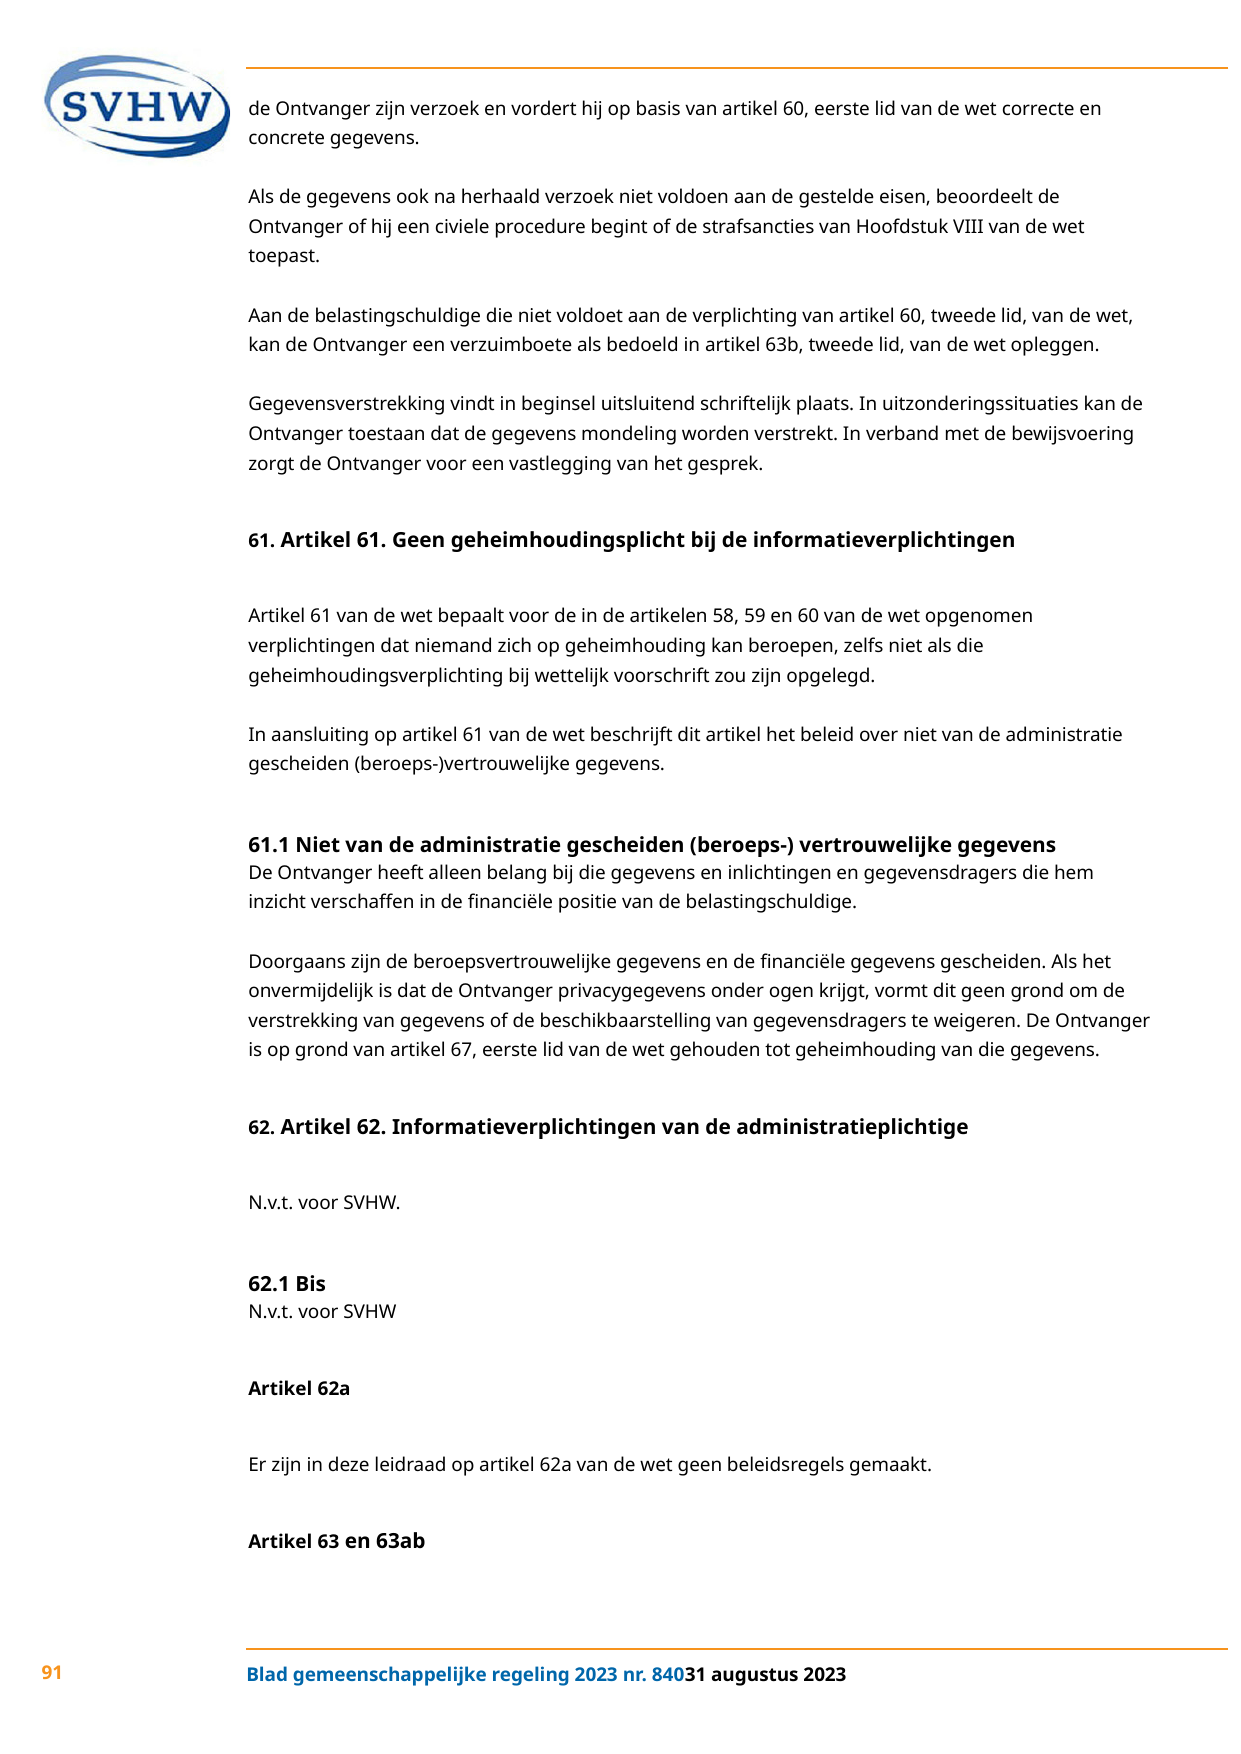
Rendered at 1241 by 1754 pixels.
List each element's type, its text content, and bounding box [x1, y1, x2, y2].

text Artikel 61 van de wet bepaalt voor de in de artikelen 58, 59 en 60 van de wet opgenomen verplichtingen dat niemand zich op geheimhouding kan beroepen, zelfs niet als die geheimhoudingsverplichting bij wettelijk voorschrift zou zijn opgelegd. [248, 603, 1152, 688]
text N.v.t. voor SVHW [248, 1298, 1152, 1324]
text 61. Artikel 61. Geen geheimhoudingsplicht bij de informatieverplichtingen [248, 525, 1152, 553]
text Aan de belastingschuldige die niet voldoet aan de verplichting van artikel 60, tweede lid, van de wet, kan de Ontvanger een verzuimboete als bedoeld in artikel 63b, tweede lid, van de wet opleggen. [248, 302, 1152, 357]
text Doorgaans zijn de beroepsvertrouwelijke gegevens en de financiële gegevens gescheiden. Als het onvermijdelijk is dat de Ontvanger privacygegevens onder ogen krijgt, vormt dit geen grond om de verstrekking van gegevens of de beschikbaarstelling van gegevensdragers te weigeren. De Ontvanger is op grond van artikel 67, eerste lid van de wet gehouden tot geheimhouding van die gegevens. [248, 948, 1152, 1062]
text Gegevensverstrekking vindt in beginsel uitsluitend schriftelijk plaats. In uitzonderingssituaties kan de Ontvanger toestaan dat de gegevens mondeling worden verstrekt. In verband met de bewijsvoering zorgt de Ontvanger voor een vastlegging van het gesprek. [248, 391, 1152, 476]
text De Ontvanger heeft alleen belang bij die gegevens en inlichtingen en gegevensdragers die hem inzicht verschaffen in de financiële positie van de belastingschuldige. [248, 859, 1152, 914]
text Als de gegevens ook na herhaald verzoek niet voldoen aan de gestelde eisen, beoordeelt de Ontvanger of hij een civiele procedure begint of de strafsancties van Hoofdstuk VIII van de wet toepast. [248, 183, 1152, 268]
text 62. Artikel 62. Informatieverplichtingen van de administratieplichtige [248, 1112, 1152, 1140]
text Artikel 63 en 63ab [248, 1526, 1152, 1554]
text Artikel 62a [248, 1373, 1152, 1402]
text 62.1 Bis [248, 1269, 1152, 1298]
text de Ontvanger zijn verzoek en vordert hij op basis van artikel 60, eerste lid van de wet correcte en concrete gegevens. [248, 95, 1152, 150]
text N.v.t. voor SVHW. [248, 1189, 1152, 1215]
text Er zijn in deze leidraad op artikel 62a van de wet geen beleidsregels gemaakt. [248, 1451, 1152, 1477]
picture [41, 47, 231, 172]
text In aansluiting op artikel 61 van de wet beschrijft dit artikel het beleid over niet van de administratie gescheiden (beroeps-)vertrouwelijke gegevens. [248, 721, 1152, 776]
text 61.1 Niet van de administratie gescheiden (beroeps-) vertrouwelijke gegevens [248, 831, 1152, 859]
